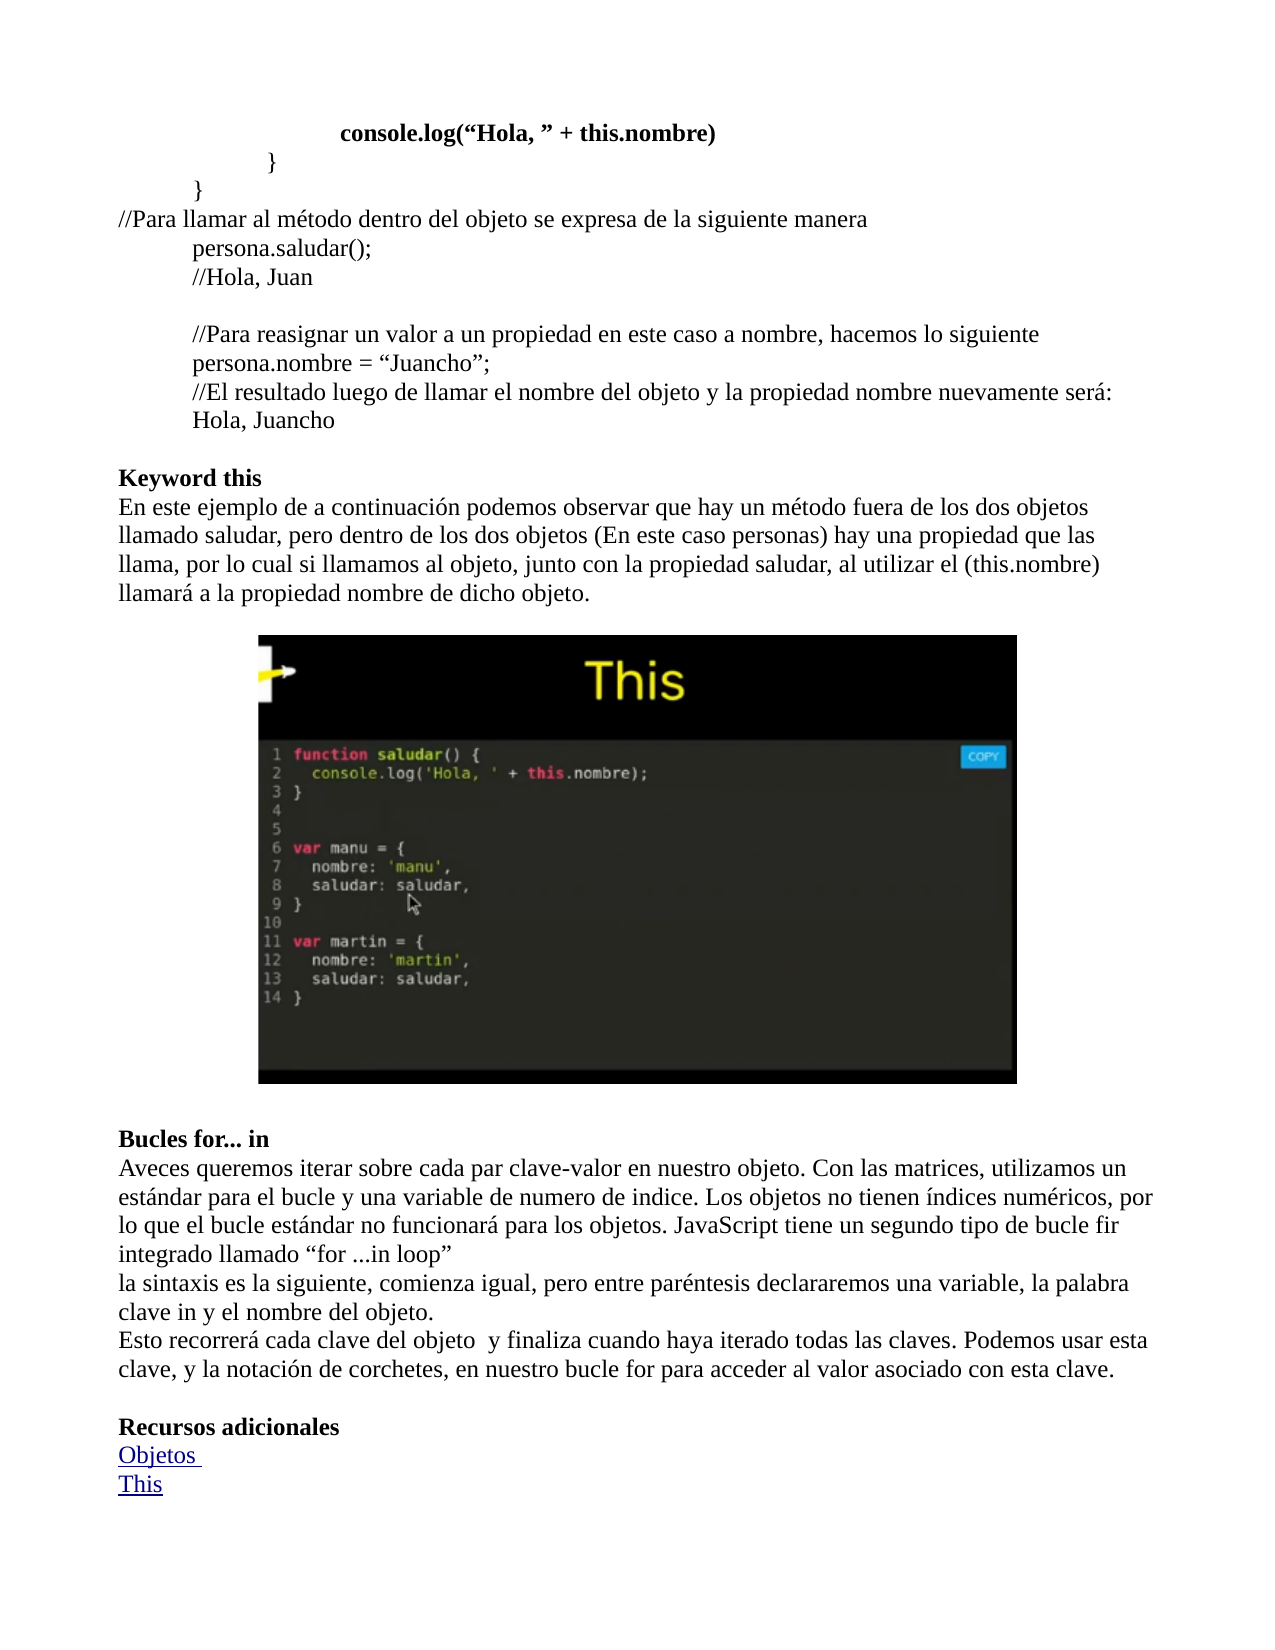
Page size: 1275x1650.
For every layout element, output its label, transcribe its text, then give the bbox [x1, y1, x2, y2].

text //Para llamar al método dentro del objeto se expresa de la siguiente manera [118, 204, 1157, 233]
text console.log(“Hola, ” + this.nombre) [118, 118, 1157, 147]
text Hola, Juancho [118, 406, 1157, 434]
text Esto recorrerá cada clave del objeto y finaliza cuando haya iterado todas las claves. Podemos usar esta clave, y la notación de corchetes, en nuestro bucle for para acceder al valor asociado con esta clave. [118, 1326, 1157, 1383]
text Objetos [118, 1441, 1157, 1469]
text la sintaxis es la siguiente, comienza igual, pero entre paréntesis declararemos una variable, la palabra clave in y el nombre del objeto. [118, 1268, 1157, 1326]
text //El resultado luego de llamar el nombre del objeto y la propiedad nombre nuevamente será: [118, 377, 1157, 406]
text Bucles for... in [118, 1124, 1157, 1153]
text En este ejemplo de a continuación podemos observar que hay un método fuera de los dos objetos llamado saludar, pero dentro de los dos objetos (En este caso personas) hay una propiedad que las llama, por lo cual si llamamos al objeto, junto con la propiedad saludar, al utilizar el (this.nombre) llamará a la propiedad nombre de dicho objeto. [118, 492, 1157, 636]
text } [118, 176, 1157, 204]
text persona.saludar(); [118, 233, 1157, 262]
text Aveces queremos iterar sobre cada par clave-valor en nuestro objeto. Con las matrices, utilizamos un estándar para el bucle y una variable de numero de indice. Los objetos no tienen índices numéricos, por lo que el bucle estándar no funcionará para los objetos. JavaScript tiene un segundo tipo de bucle fir integrado llamado “for ...in loop” [118, 1153, 1157, 1268]
text //Hola, Juan [118, 262, 1157, 291]
text Recursos adicionales [118, 1412, 1157, 1441]
picture [258, 635, 1017, 1084]
text } [118, 147, 1157, 176]
text This [118, 1469, 1157, 1498]
text persona.nombre = “Juancho”; [118, 348, 1157, 377]
text //Para reasignar un valor a un propiedad en este caso a nombre, hacemos lo siguiente [118, 319, 1157, 348]
text Keyword this [118, 463, 1157, 492]
